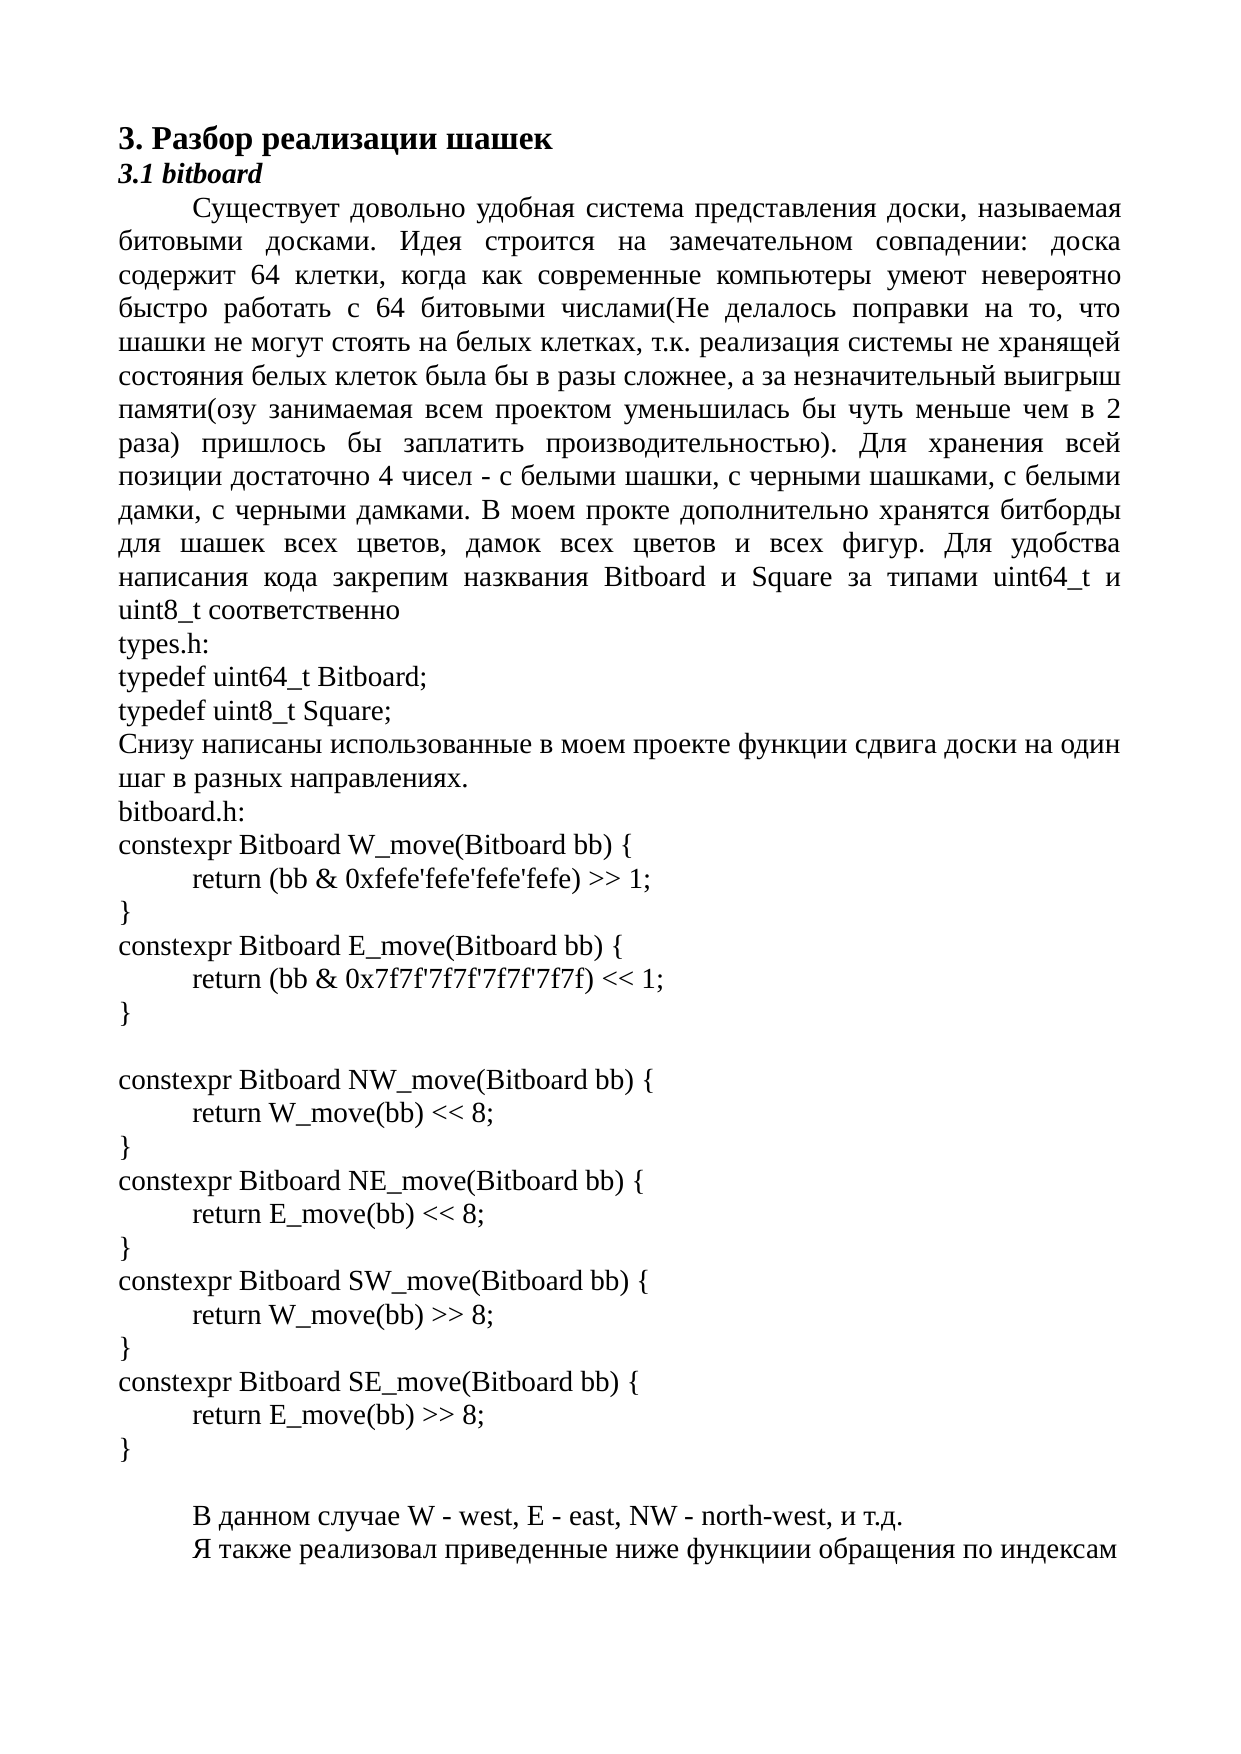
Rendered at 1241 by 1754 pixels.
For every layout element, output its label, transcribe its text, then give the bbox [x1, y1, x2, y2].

text } [118, 995, 1122, 1028]
text types.h: [118, 626, 1122, 659]
text } [118, 1230, 1122, 1263]
text constexpr Bitboard NE_move(Bitboard bb) { [118, 1163, 1122, 1196]
text } [118, 894, 1122, 928]
text } [118, 1431, 1122, 1464]
text bitboard.h: [118, 794, 1122, 827]
text В данном случае W - west, E - east, NW - north-west, и т.д. [118, 1498, 1122, 1532]
text constexpr Bitboard SE_move(Bitboard bb) { [118, 1364, 1122, 1397]
text } [118, 1129, 1122, 1163]
text constexpr Bitboard E_move(Bitboard bb) { [118, 928, 1122, 961]
text constexpr Bitboard W_move(Bitboard bb) { [118, 827, 1122, 861]
text return W_move(bb) >> 8; [118, 1297, 1122, 1330]
text Снизу написаны использованные в моем проекте функции сдвига доски на один шаг в разных направлениях. [118, 727, 1122, 794]
text 3.1 bitboard [118, 156, 1122, 190]
text Существует довольно удобная система представления доски, называемая битовыми досками. Идея строится на замечательном совпадении: доска содержит 64 клетки, когда как современные компьютеры умеют невероятно быстро работать с 64 битовыми числами(Не делалось поправки на то, что шашки не могут стоять на белых клетках, т.к. реализация системы не хранящей состояния белых клеток была бы в разы сложнее, а за незначительный выигрыш памяти(озу занимаемая всем проектом уменьшилась бы чуть меньше чем в 2 раза) пришлось бы заплатить производительностью). Для хранения всей позиции достаточно 4 чисел - c белыми шашки, с черными шашками, c белыми дамки, c черными дамками. В моем прокте дополнительно хранятся битборды для шашек всех цветов, дамок всех цветов и всех фигур. Для удобства написания кода закрепим назквания Bitboard и Square за типами uint64_t и uint8_t соответственно [118, 190, 1122, 626]
text typedef uint64_t Bitboard; [118, 659, 1122, 693]
text return E_move(bb) << 8; [118, 1196, 1122, 1230]
text constexpr Bitboard SW_move(Bitboard bb) { [118, 1263, 1122, 1297]
text 3. Разбор реализации шашек [118, 118, 1122, 156]
text typedef uint8_t Square; [118, 693, 1122, 727]
text return (bb & 0xfefe'fefe'fefe'fefe) >> 1; [118, 861, 1122, 894]
text return W_move(bb) << 8; [118, 1096, 1122, 1129]
text return (bb & 0x7f7f'7f7f'7f7f'7f7f) << 1; [118, 961, 1122, 995]
text constexpr Bitboard NW_move(Bitboard bb) { [118, 1062, 1122, 1096]
text } [118, 1330, 1122, 1364]
text Я также реализовал приведенные ниже функциии обращения по индексам [118, 1532, 1122, 1565]
text return E_move(bb) >> 8; [118, 1397, 1122, 1431]
